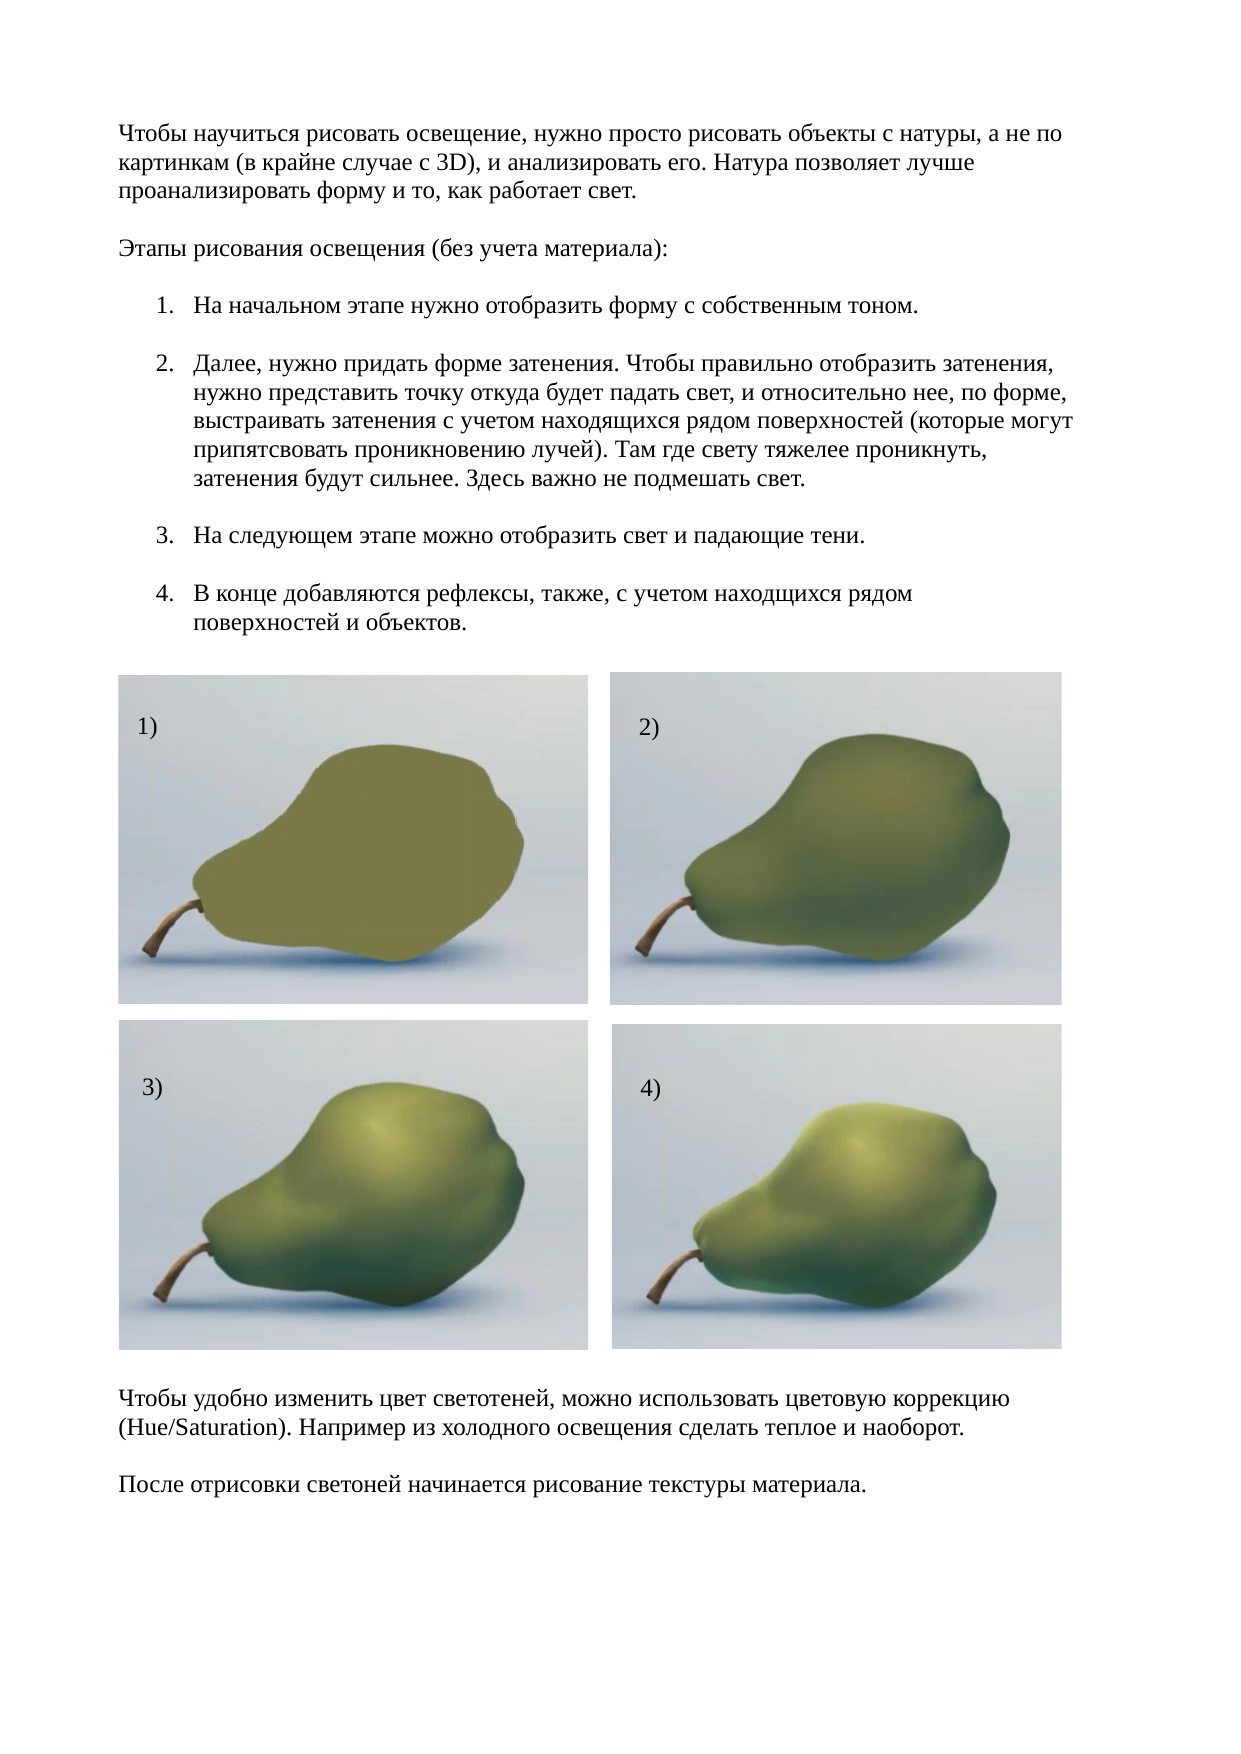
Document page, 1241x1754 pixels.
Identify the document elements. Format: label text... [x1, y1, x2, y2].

text Чтобы удобно изменить цвет светотеней, можно использовать цветовую коррекцию [118, 1383, 1122, 1412]
text (Hue/Saturation). Например из холодного освещения сделать теплое и наоборот. [118, 1412, 1122, 1441]
picture [609, 672, 1062, 1005]
list Далее, нужно придать форме затенения. Чтобы правильно отобразить затенения, нужно представить точку откуда будет падать свет, и относительно нее, по форме, выстраивать затенения с учетом находящихся рядом поверхностей (которые могут припятсвовать проникновению лучей). Там где свету тяжелее проникнуть, [156, 348, 1122, 463]
list На следующем этапе можно отобразить свет и падающие тени. [156, 521, 1122, 549]
list затенения будут сильнее. Здесь важно не подмешать свет. [156, 463, 1122, 492]
text После отрисовки светоней начинается рисование текстуры материала. [118, 1469, 1122, 1498]
picture [118, 1020, 589, 1350]
picture [118, 675, 589, 1004]
list В конце добавляются рефлексы, также, с учетом находщихся рядом [156, 578, 1122, 607]
list поверхностей и объектов. [156, 607, 1122, 636]
text Чтобы научиться рисовать освещение, нужно просто рисовать объекты с натуры, а не по картинкам (в крайне случае с 3D), и анализировать его. Натура позволяет лучше проанализировать форму и то, как работает свет. [118, 118, 1122, 204]
picture [611, 1024, 1062, 1349]
text Этапы рисования освещения (без учета материала): [118, 233, 1122, 262]
list На начальном этапе нужно отобразить форму с собственным тоном. [156, 291, 1122, 319]
